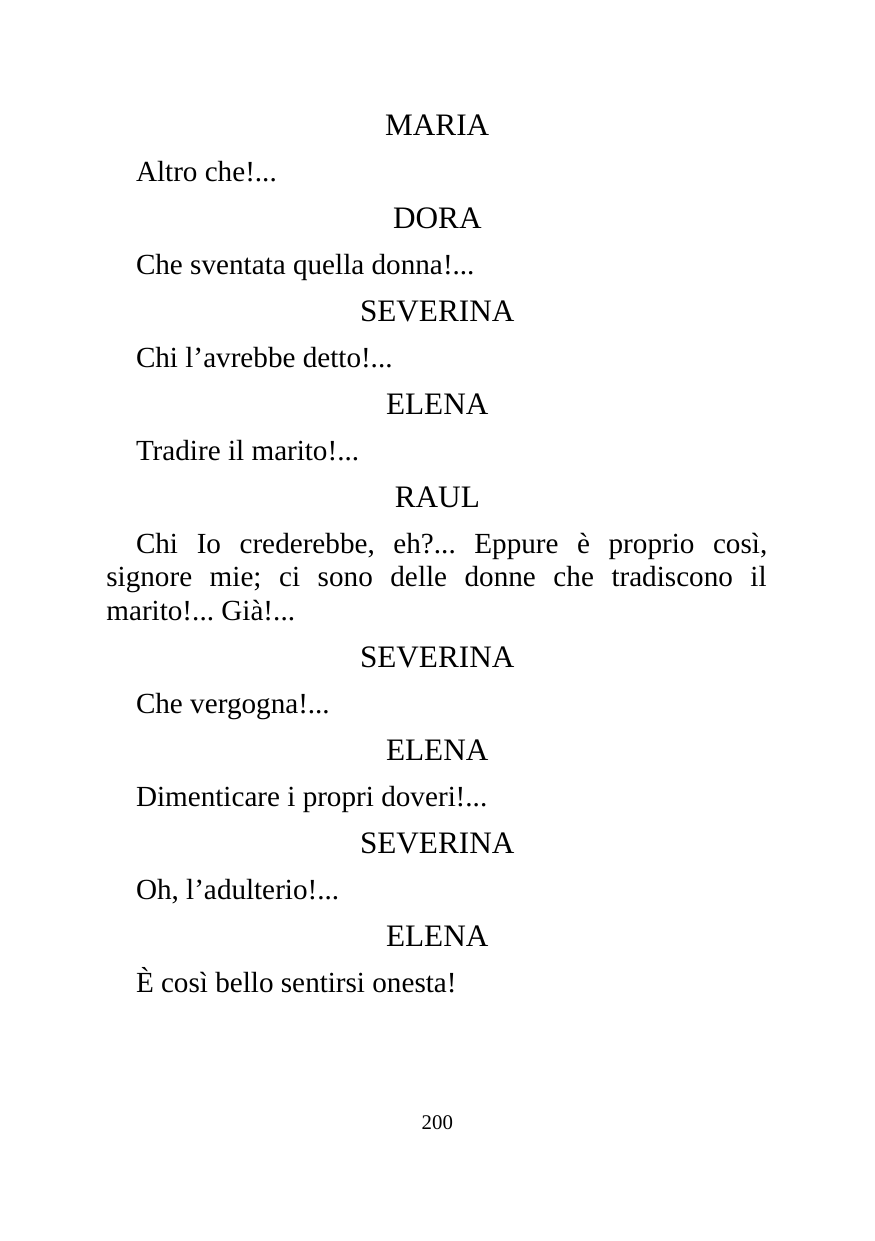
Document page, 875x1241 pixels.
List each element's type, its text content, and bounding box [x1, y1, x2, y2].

text È così bello sentirsi onesta! [106, 965, 768, 999]
text Che vergogna!... [106, 686, 768, 720]
text Altro che!... [106, 154, 768, 187]
text ELENA [106, 731, 768, 767]
text Che sventata quella donna!... [106, 247, 768, 281]
text SEVERINA [106, 824, 768, 860]
text Chi l’avrebbe detto!... [106, 340, 768, 373]
text SEVERINA [106, 292, 768, 328]
text Dimenticare i propri doveri!... [106, 779, 768, 813]
text Oh, l’adulterio!... [106, 872, 768, 906]
text Tradire il marito!... [106, 433, 768, 467]
text ELENA [106, 385, 768, 421]
text MARIA [106, 106, 768, 142]
text RAUL [106, 478, 768, 514]
text SEVERINA [106, 638, 768, 674]
text ELENA [106, 917, 768, 953]
text Chi Io crederebbe, eh?... Eppure è proprio così, signore mie; ci sono delle donne che tradiscono il marito!... Già!... [106, 526, 768, 627]
text DORA [106, 199, 768, 235]
